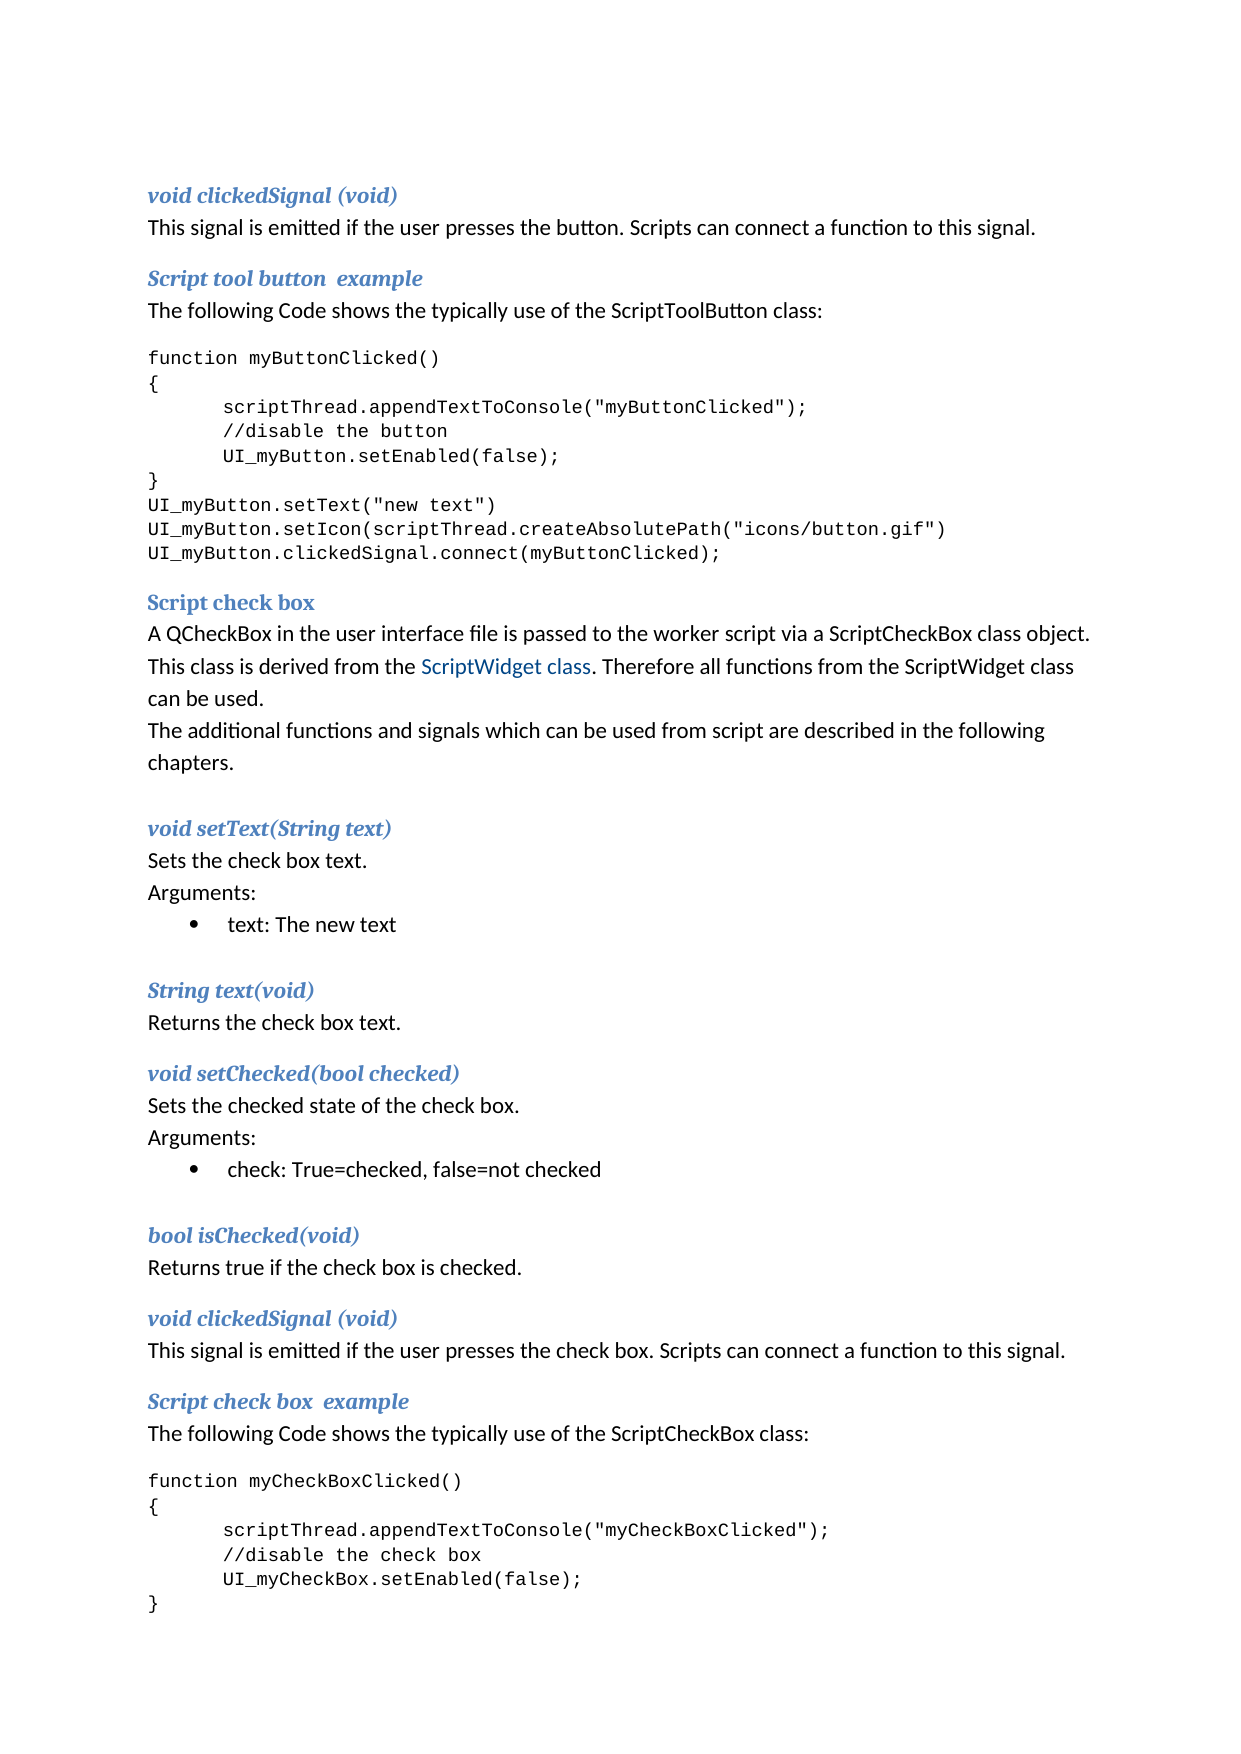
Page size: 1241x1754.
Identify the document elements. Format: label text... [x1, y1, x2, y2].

text { [148, 373, 1093, 395]
list text: The new text [190, 910, 1093, 938]
list check: True=checked, false=not checked [190, 1155, 1093, 1183]
text Sets the checked state of the check box. [148, 1091, 1093, 1119]
text This signal is emitted if the user presses the check box. Scripts can connect a function to this signal. [148, 1336, 1093, 1364]
text function myButtonClicked() [148, 349, 1093, 370]
subtitle bool isChecked(void) [148, 1223, 1093, 1249]
text UI_myButton.clickedSignal.connect(myButtonClicked); [148, 544, 1093, 565]
text The additional functions and signals which can be used from script are described in the following chapters. [148, 716, 1093, 776]
text UI_myButton.setEnabled(false); [148, 447, 1093, 468]
text Returns true if the check box is checked. [148, 1253, 1093, 1281]
text UI_myButton.setText("new text") [148, 495, 1093, 517]
text function myCheckBoxClicked() [148, 1472, 1093, 1493]
subtitle Script check box example [148, 1389, 1093, 1415]
text Arguments: [148, 878, 1093, 906]
subtitle void setText(String text) [148, 816, 1093, 842]
subtitle void clickedSignal (void) [148, 183, 1093, 209]
subtitle String text(void) [148, 977, 1093, 1004]
text UI_myButton.setIcon(scriptThread.createAbsolutePath("icons/button.gif") [148, 520, 1093, 541]
text This signal is emitted if the user presses the button. Scripts can connect a function to this signal. [148, 213, 1093, 241]
text A QCheckBox in the user interface file is passed to the worker script via a ScriptCheckBox class object. This class is derived from the ScriptWidget class. Therefore all functions from the ScriptWidget class can be used. [148, 619, 1093, 712]
text Sets the check box text. [148, 846, 1093, 874]
text scriptThread.appendTextToConsole("myButtonClicked"); [148, 398, 1093, 419]
text The following Code shows the typically use of the ScriptCheckBox class: [148, 1419, 1093, 1447]
text Returns the check box text. [148, 1008, 1093, 1036]
subtitle void clickedSignal (void) [148, 1306, 1093, 1332]
subtitle void setChecked(bool checked) [148, 1061, 1093, 1087]
text scriptThread.appendTextToConsole("myCheckBoxClicked"); [148, 1521, 1093, 1542]
text UI_myCheckBox.setEnabled(false); [148, 1570, 1093, 1591]
subtitle Script tool button example [148, 266, 1093, 292]
text { [148, 1497, 1093, 1518]
text //disable the button [148, 422, 1093, 443]
text //disable the check box [148, 1545, 1093, 1567]
text The following Code shows the typically use of the ScriptToolButton class: [148, 296, 1093, 324]
text } [148, 471, 1093, 492]
subtitle Script check box [148, 589, 1093, 616]
text } [148, 1594, 1093, 1615]
text Arguments: [148, 1123, 1093, 1151]
